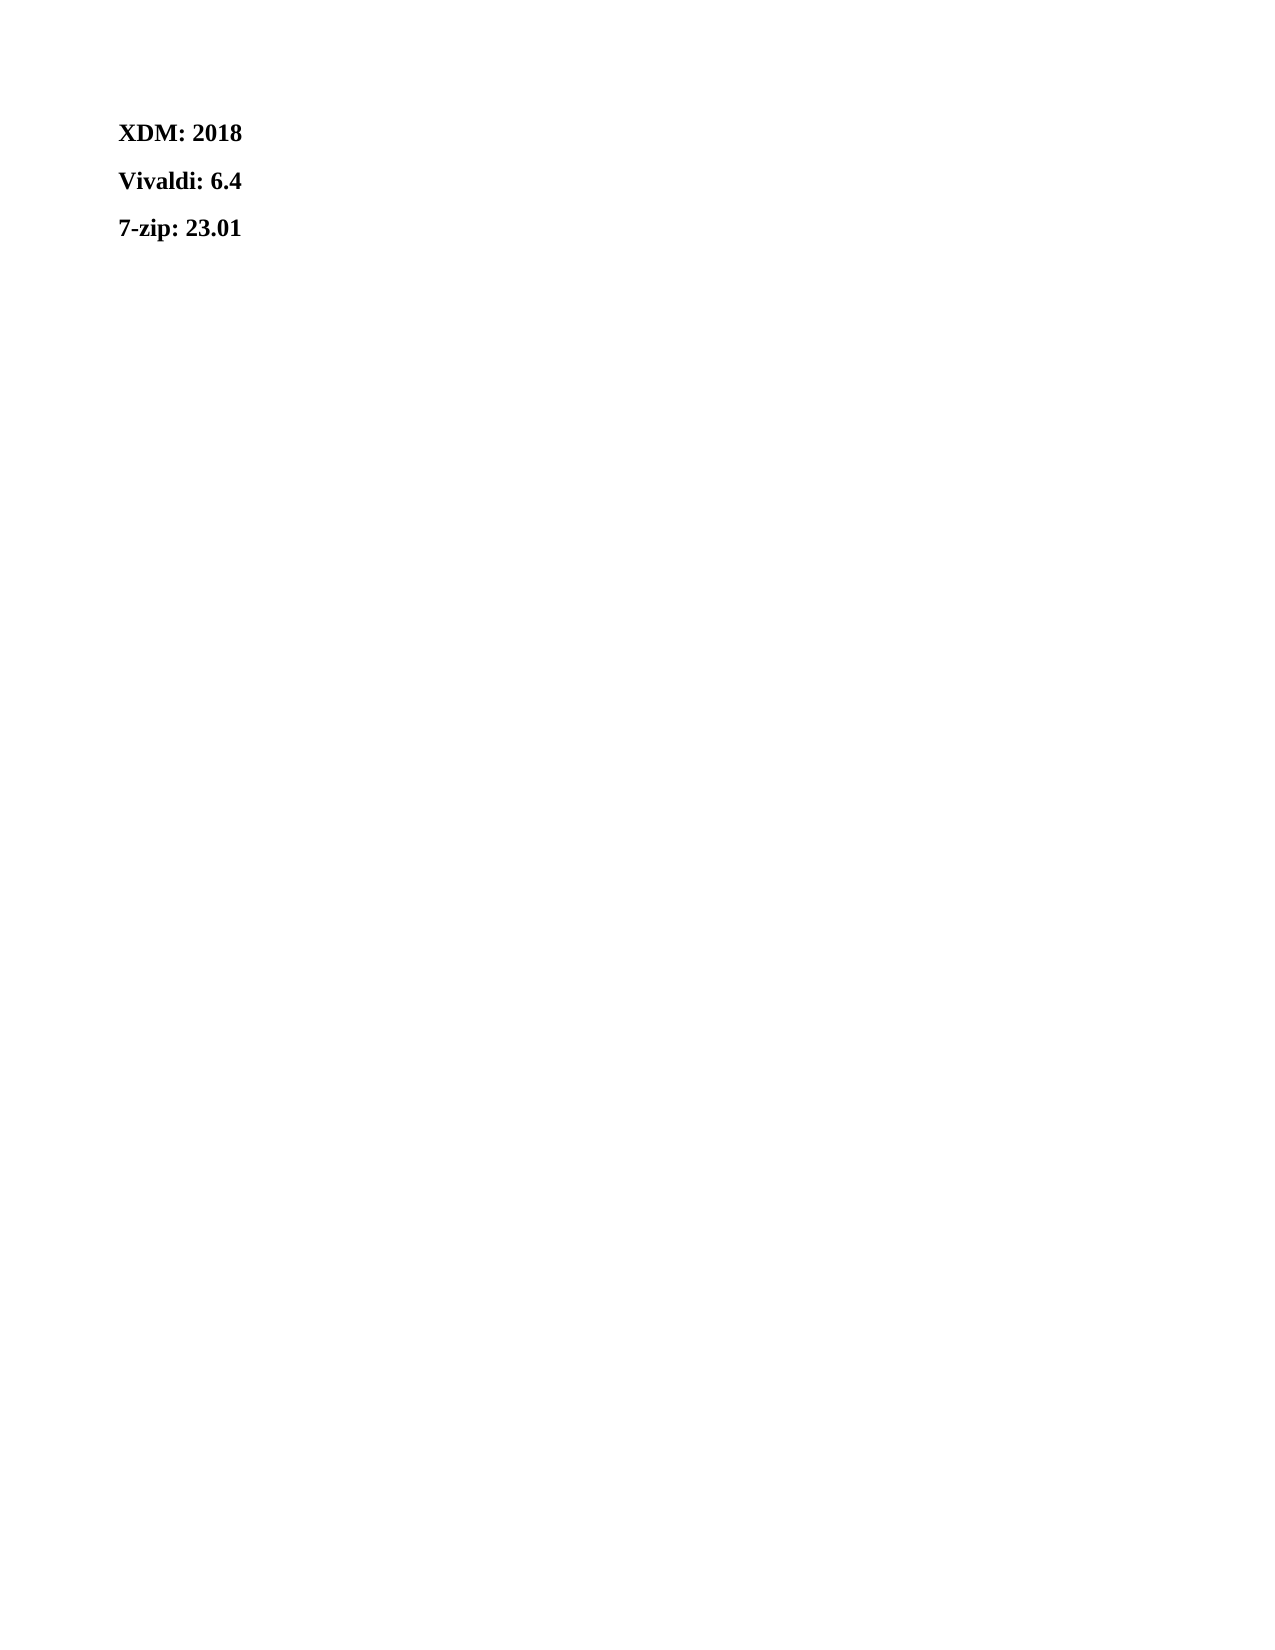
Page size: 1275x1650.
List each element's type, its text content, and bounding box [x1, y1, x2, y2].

text 7-zip: 23.01 [118, 213, 1157, 242]
text Vivaldi: 6.4 [118, 166, 1157, 194]
text XDM: 2018 [118, 118, 1157, 147]
